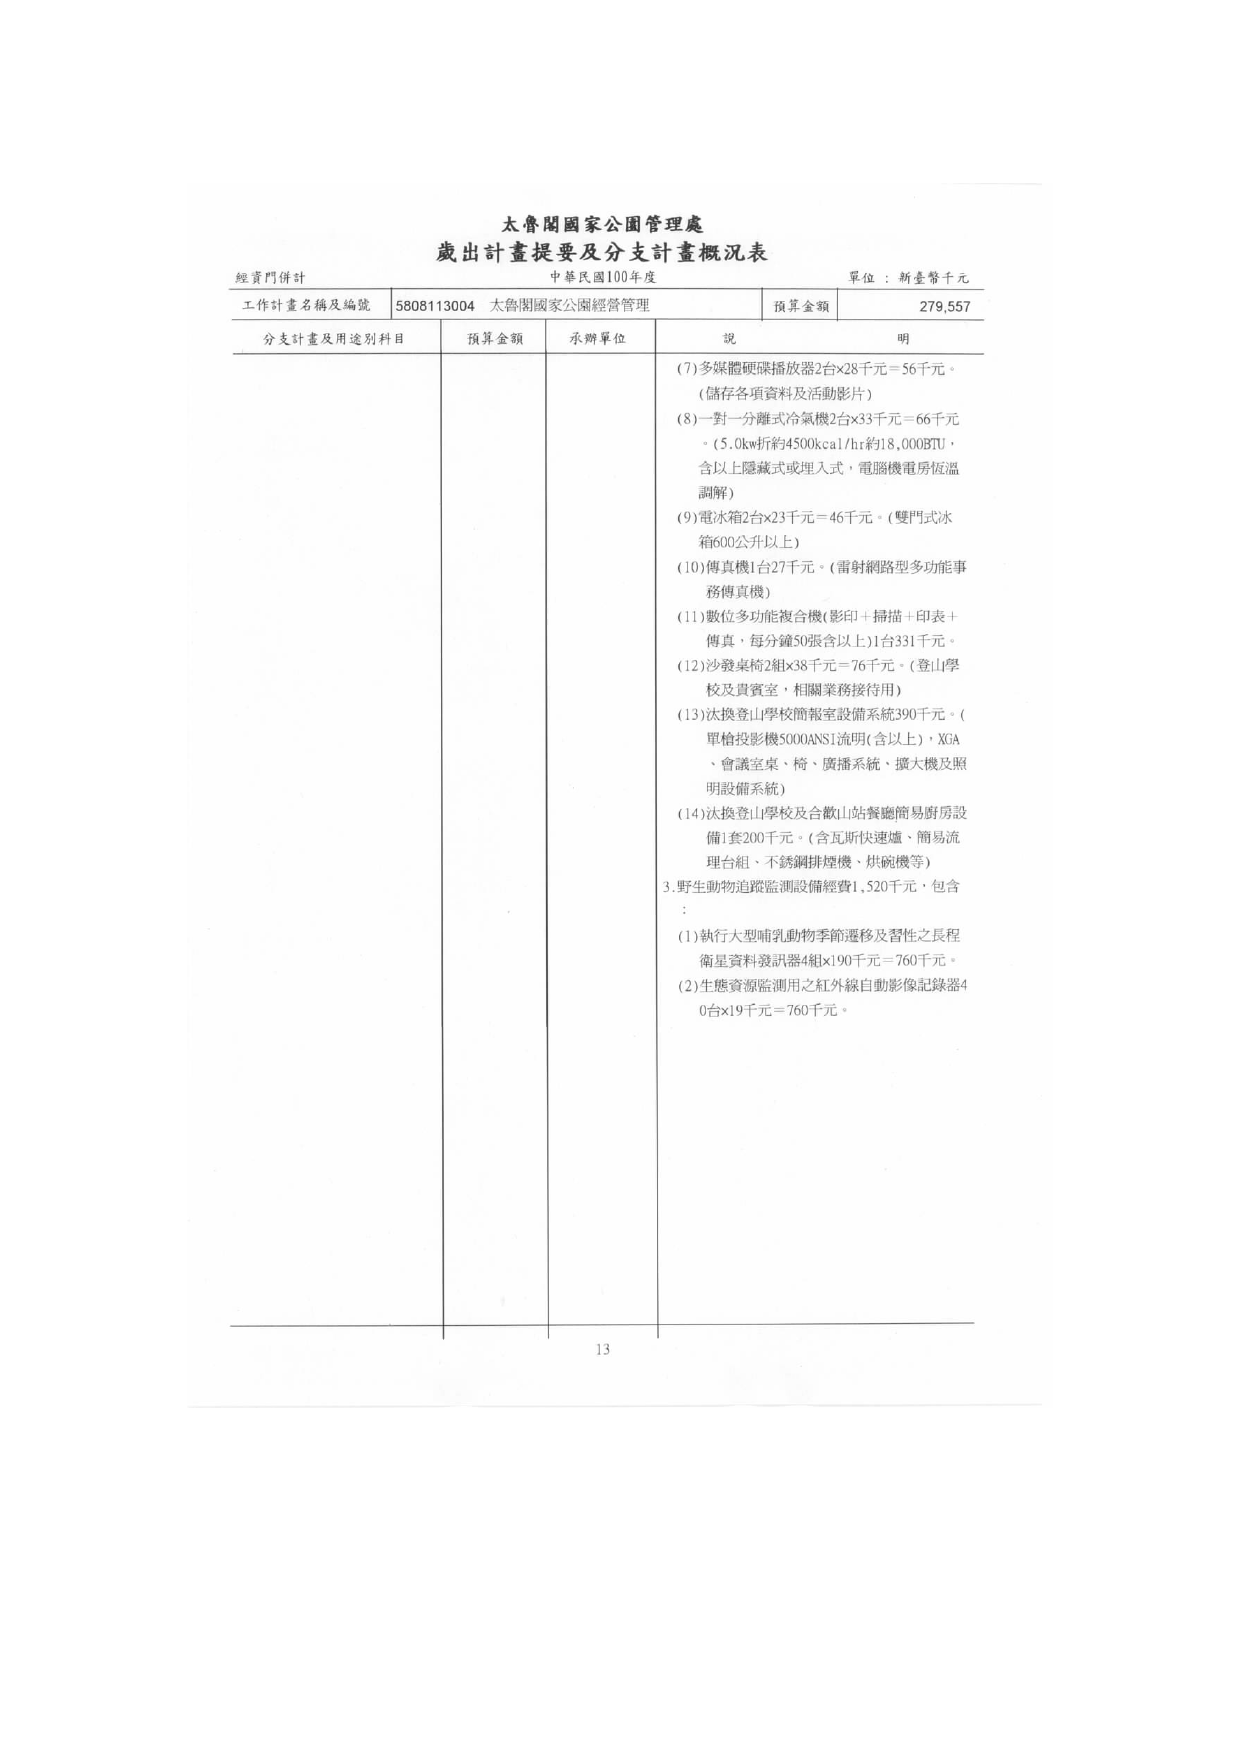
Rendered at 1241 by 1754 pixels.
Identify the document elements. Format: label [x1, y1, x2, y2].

picture [187, 183, 1053, 1408]
